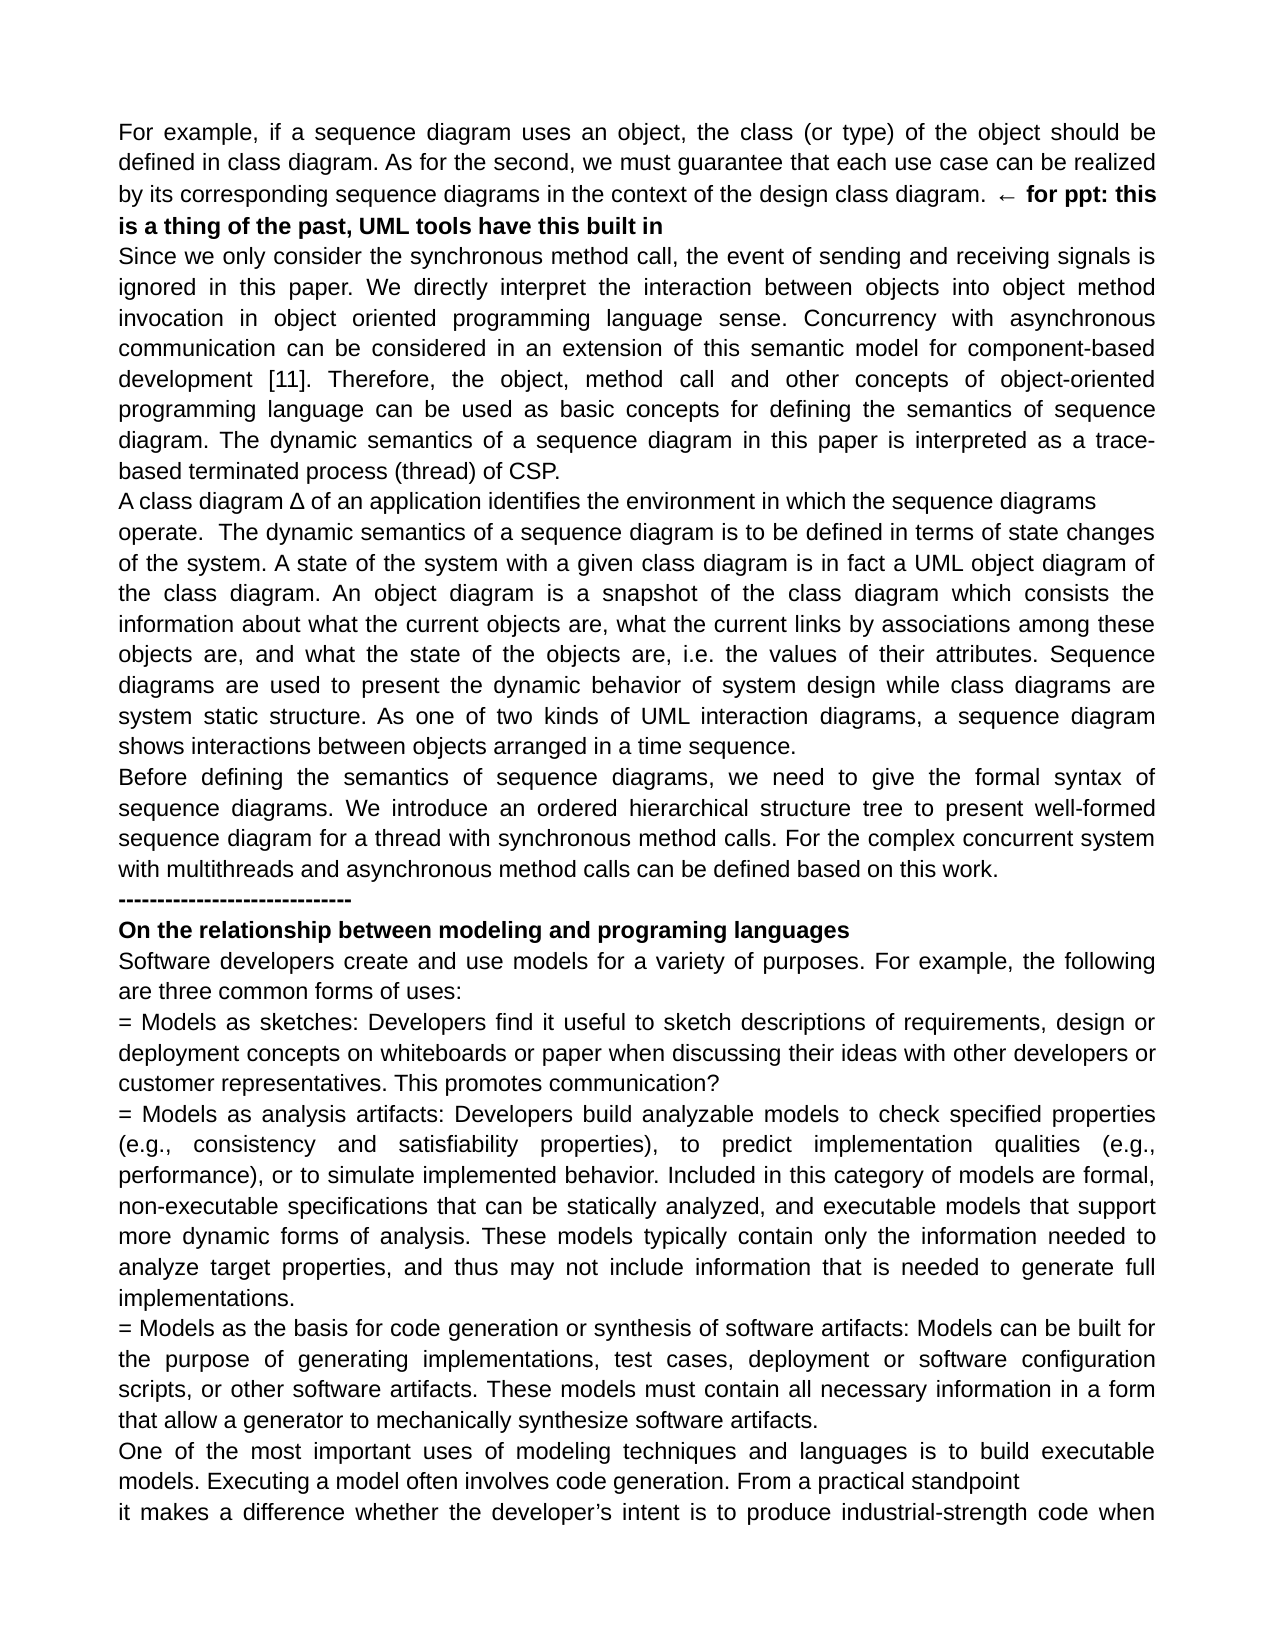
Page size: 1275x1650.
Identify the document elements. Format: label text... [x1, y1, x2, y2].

text For example, if a sequence diagram uses an object, the class (or type) of the object should be defined in class diagram. As for the second, we must guarantee that each use case can be realized by its corresponding sequence diagrams in the context of the design class diagram. ← for ppt: this is a thing of the past, UML tools have this built in [118, 118, 1157, 239]
text ------------------------------ [118, 886, 1157, 913]
text operate. The dynamic semantics of a sequence diagram is to be defined in terms of state changes of the system. A state of the system with a given class diagram is in fact a UML object diagram of the class diagram. An object diagram is a snapshot of the class diagram which consists the information about what the current objects are, what the current links by associations among these objects are, and what the state of the objects are, i.e. the values of their attributes. Sequence diagrams are used to present the dynamic behavior of system design while class diagrams are system static structure. As one of two kinds of UML interaction diagrams, a sequence diagram shows interactions between objects arranged in a time sequence. [118, 518, 1157, 759]
text Software developers create and use models for a variety of purposes. For example, the following are three common forms of uses: [118, 947, 1157, 1004]
text On the relationship between modeling and programing languages [118, 916, 1157, 943]
text = Models as analysis artifacts: Developers build analyzable models to check specified properties (e.g., consistency and satisfiability properties), to predict implementation qualities (e.g., performance), or to simulate implemented behavior. Included in this category of models are formal, non-executable specifications that can be statically analyzed, and executable models that support more dynamic forms of analysis. These models typically contain only the information needed to analyze target properties, and thus may not include information that is needed to generate full implementations. [118, 1100, 1157, 1311]
text it makes a difference whether the developer’s intent is to produce industrial-strength code when [118, 1498, 1157, 1525]
text Since we only consider the synchronous method call, the event of sending and receiving signals is ignored in this paper. We directly interpret the interaction between objects into object method invocation in object oriented programming language sense. Concurrency with asynchronous communication can be considered in an extension of this semantic model for component-based development [11]. Therefore, the object, method call and other concepts of object-oriented programming language can be used as basic concepts for defining the semantics of sequence diagram. The dynamic semantics of a sequence diagram in this paper is interpreted as a trace-based terminated process (thread) of CSP. [118, 243, 1157, 484]
text = Models as the basis for code generation or synthesis of software artifacts: Models can be built for the purpose of generating implementations, test cases, deployment or software configuration scripts, or other software artifacts. These models must contain all necessary information in a form that allow a generator to mechanically synthesize software artifacts. [118, 1314, 1157, 1433]
text Before defining the semantics of sequence diagrams, we need to give the formal syntax of sequence diagrams. We introduce an ordered hierarchical structure tree to present well-formed sequence diagram for a thread with synchronous method calls. For the complex concurrent system with multithreads and asynchronous method calls can be defined based on this work. [118, 763, 1157, 882]
text = Models as sketches: Developers find it useful to sketch descriptions of requirements, design or deployment concepts on whiteboards or paper when discussing their ideas with other developers or customer representatives. This promotes communication? [118, 1008, 1157, 1096]
text One of the most important uses of modeling techniques and languages is to build executable models. Executing a model often involves code generation. From a practical standpoint [118, 1437, 1157, 1494]
text A class diagram ∆ of an application identifies the environment in which the sequence diagrams [118, 488, 1157, 514]
